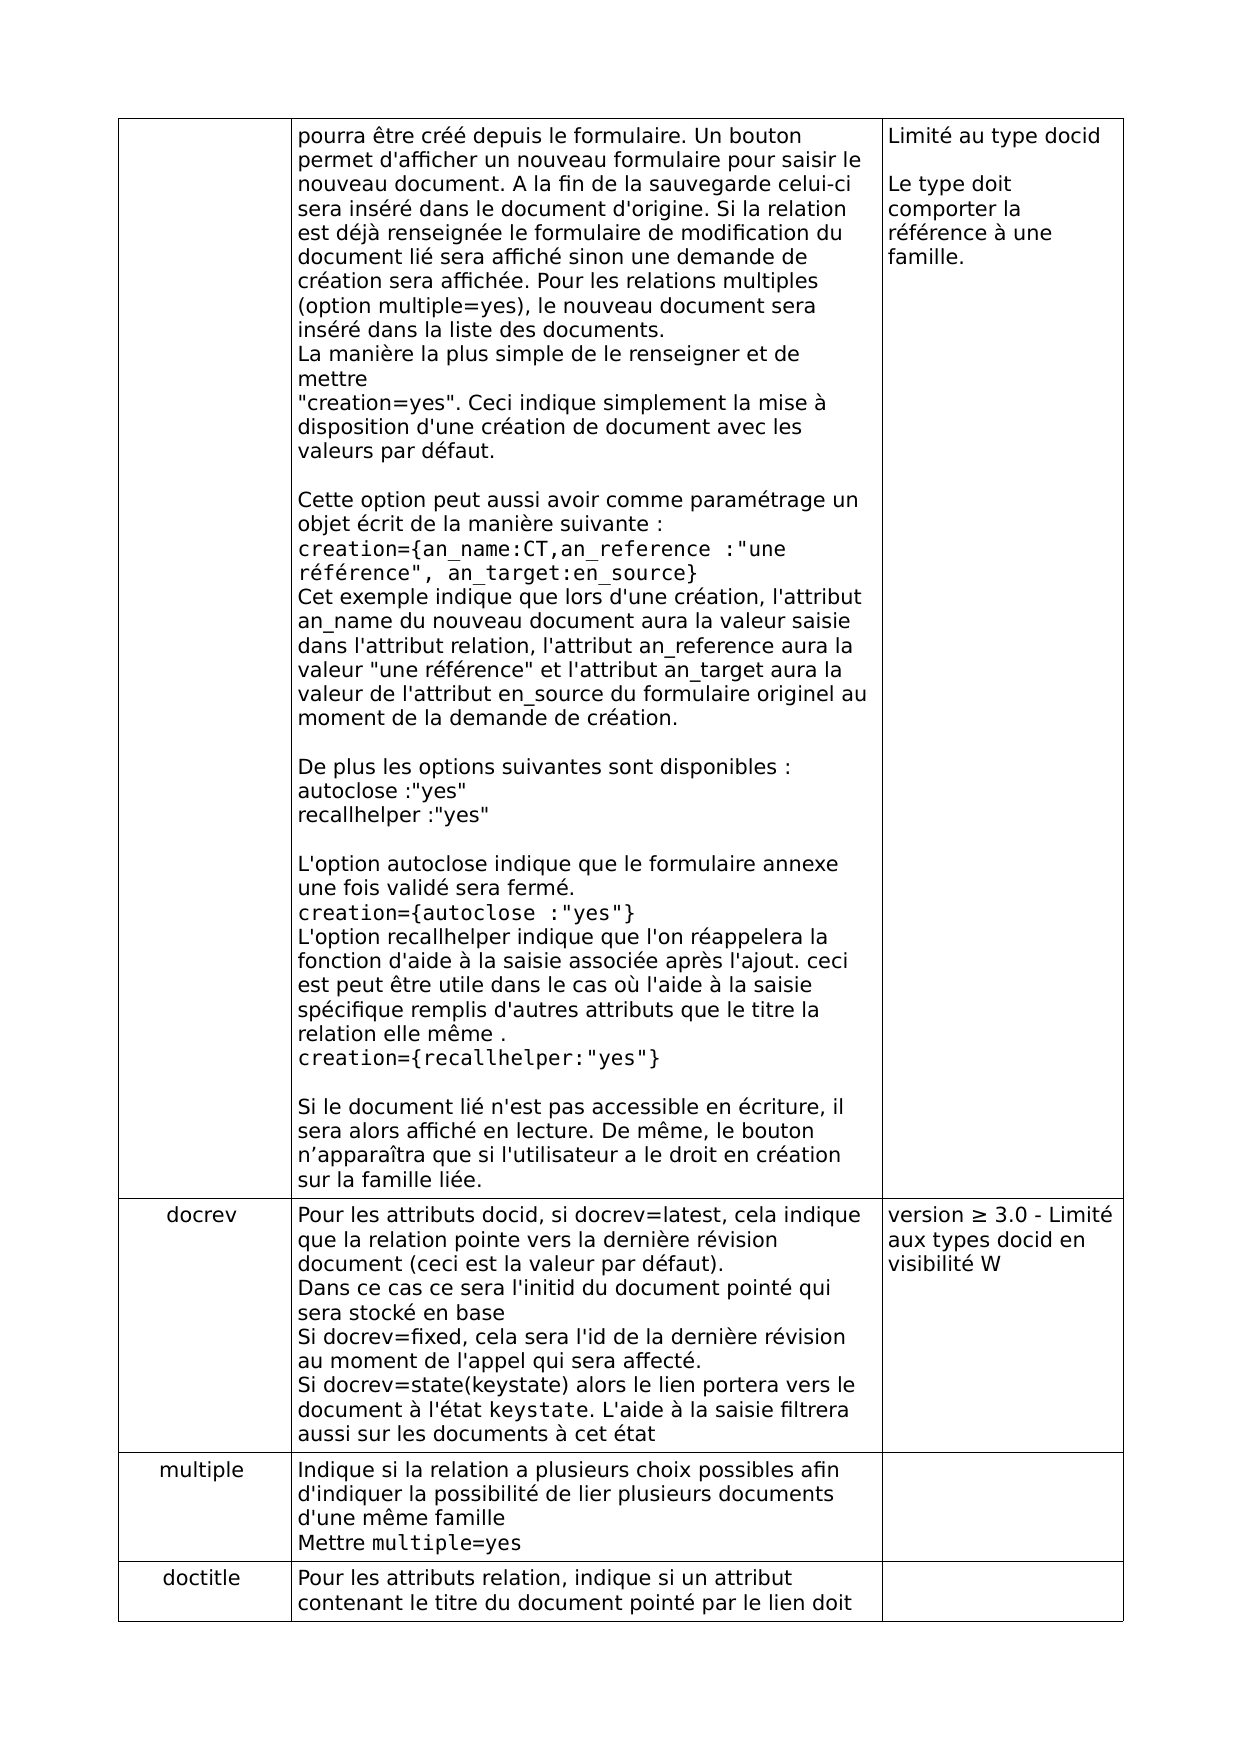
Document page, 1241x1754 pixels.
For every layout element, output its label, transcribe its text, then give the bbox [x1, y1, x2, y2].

table_cell [119, 119, 291, 1198]
table_cell pourra être créé depuis le formulaire. Un bouton permet d'afficher un nouveau formulaire pour saisir le nouveau document. A la fin de la sauvegarde celui-ci sera inséré dans le document d'origine. Si la relation est déjà renseignée le formulaire de modification du document lié sera affiché sinon une demande de création sera affichée. Pour les relations multiples (option multiple=yes), le nouveau document sera inséré dans la liste des documents. La manière la plus simple de le renseigner et de mettre "creation=yes". Ceci indique simplement la mise à disposition d'une création de document avec les valeurs par défaut. Cette option peut aussi avoir comme paramétrage un objet écrit de la manière suivante : creation={an_name:CT,an_reference :"une référence", an_target:en_source} Cet exemple indique que lors d'une création, l'attribut an_name du nouveau document aura la valeur saisie dans l'attribut relation, l'attribut an_reference aura la valeur "une référence" et l'attribut an_target aura la valeur de l'attribut en_source du formulaire originel au moment de la demande de création. De plus les options suivantes sont disponibles : autoclose :"yes" recallhelper :"yes" L'option autoclose indique que le formulaire annexe une fois validé sera fermé. creation={autoclose :"yes"} L'option recallhelper indique que l'on réappelera la fonction d'aide à la saisie associée après l'ajout. ceci est peut être utile dans le cas où l'aide à la saisie spécifique remplis d'autres attributs que le titre la relation elle même . creation={recallhelper:"yes"} Si le document lié n'est pas accessible en écriture, il sera alors affiché en lecture. De même, le bouton n’apparaîtra que si l'utilisateur a le droit en création sur la famille liée. [292, 119, 882, 1198]
table_cell Indique si la relation a plusieurs choix possibles afin d'indiquer la possibilité de lier plusieurs documents d'une même famille Mettre multiple=yes [292, 1453, 882, 1561]
table_cell doctitle [119, 1562, 291, 1621]
table_cell multiple [119, 1453, 291, 1561]
table_cell Pour les attributs relation, indique si un attribut contenant le titre du document pointé par le lien doit [292, 1562, 882, 1621]
table_cell Limité au type docid Le type doit comporter la référence à une famille. [883, 119, 1123, 1198]
table_cell version ≥ 3.0 - Limité aux types docid en visibilité W [883, 1199, 1123, 1452]
table_cell docrev [119, 1199, 291, 1452]
table_cell [883, 1453, 1123, 1561]
table_cell Pour les attributs docid, si docrev=latest, cela indique que la relation pointe vers la dernière révision document (ceci est la valeur par défaut). Dans ce cas ce sera l'initid du document pointé qui sera stocké en base Si docrev=fixed, cela sera l'id de la dernière révision au moment de l'appel qui sera affecté. Si docrev=state(keystate) alors le lien portera vers le document à l'état keystate. L'aide à la saisie filtrera aussi sur les documents à cet état [292, 1199, 882, 1452]
table_cell [883, 1562, 1123, 1621]
